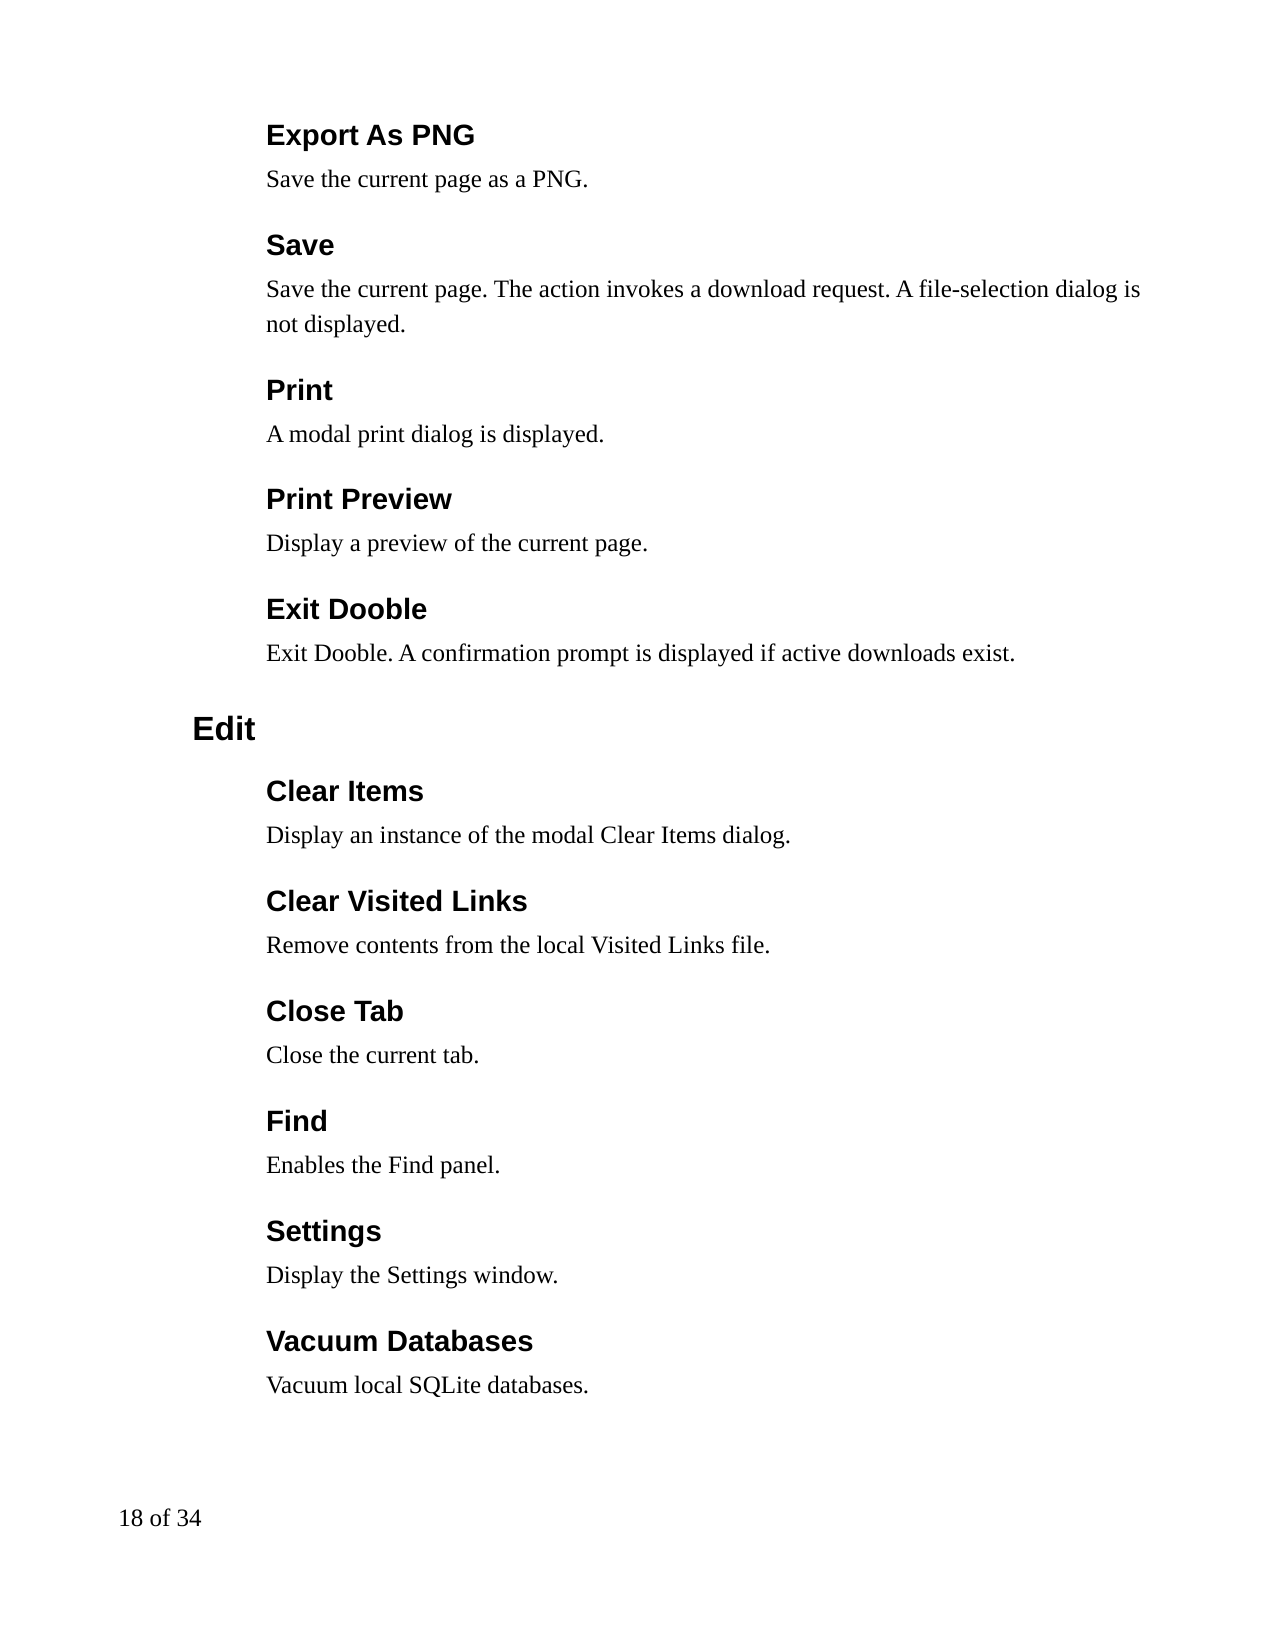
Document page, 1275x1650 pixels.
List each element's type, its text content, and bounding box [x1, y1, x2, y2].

subtitle Print Preview [266, 482, 1157, 516]
subtitle Print [266, 372, 1157, 406]
subtitle Exit Dooble [266, 592, 1157, 626]
text Save the current page as a PNG. [266, 164, 1157, 193]
subtitle Vacuum Databases [266, 1323, 1157, 1357]
text Display an instance of the modal Clear Items dialog. [266, 820, 1157, 849]
subtitle Close Tab [266, 994, 1157, 1028]
text Display a preview of the current page. [266, 528, 1157, 557]
subtitle Export As PNG [266, 118, 1157, 152]
subtitle Edit [192, 708, 1157, 747]
text Enables the Find panel. [266, 1150, 1157, 1179]
subtitle Save [266, 228, 1157, 262]
text Vacuum local SQLite databases. [266, 1370, 1157, 1398]
text Save the current page. The action invokes a download request. A file-selection dialog is not displayed. [266, 274, 1157, 337]
text Exit Dooble. A confirmation prompt is displayed if active downloads exist. [266, 638, 1157, 667]
text Display the Settings window. [266, 1260, 1157, 1289]
text Close the current tab. [266, 1040, 1157, 1069]
text A modal print dialog is displayed. [266, 419, 1157, 447]
subtitle Clear Visited Links [266, 884, 1157, 918]
subtitle Clear Items [266, 774, 1157, 808]
subtitle Find [266, 1104, 1157, 1137]
subtitle Settings [266, 1214, 1157, 1247]
text Remove contents from the local Visited Links file. [266, 930, 1157, 959]
